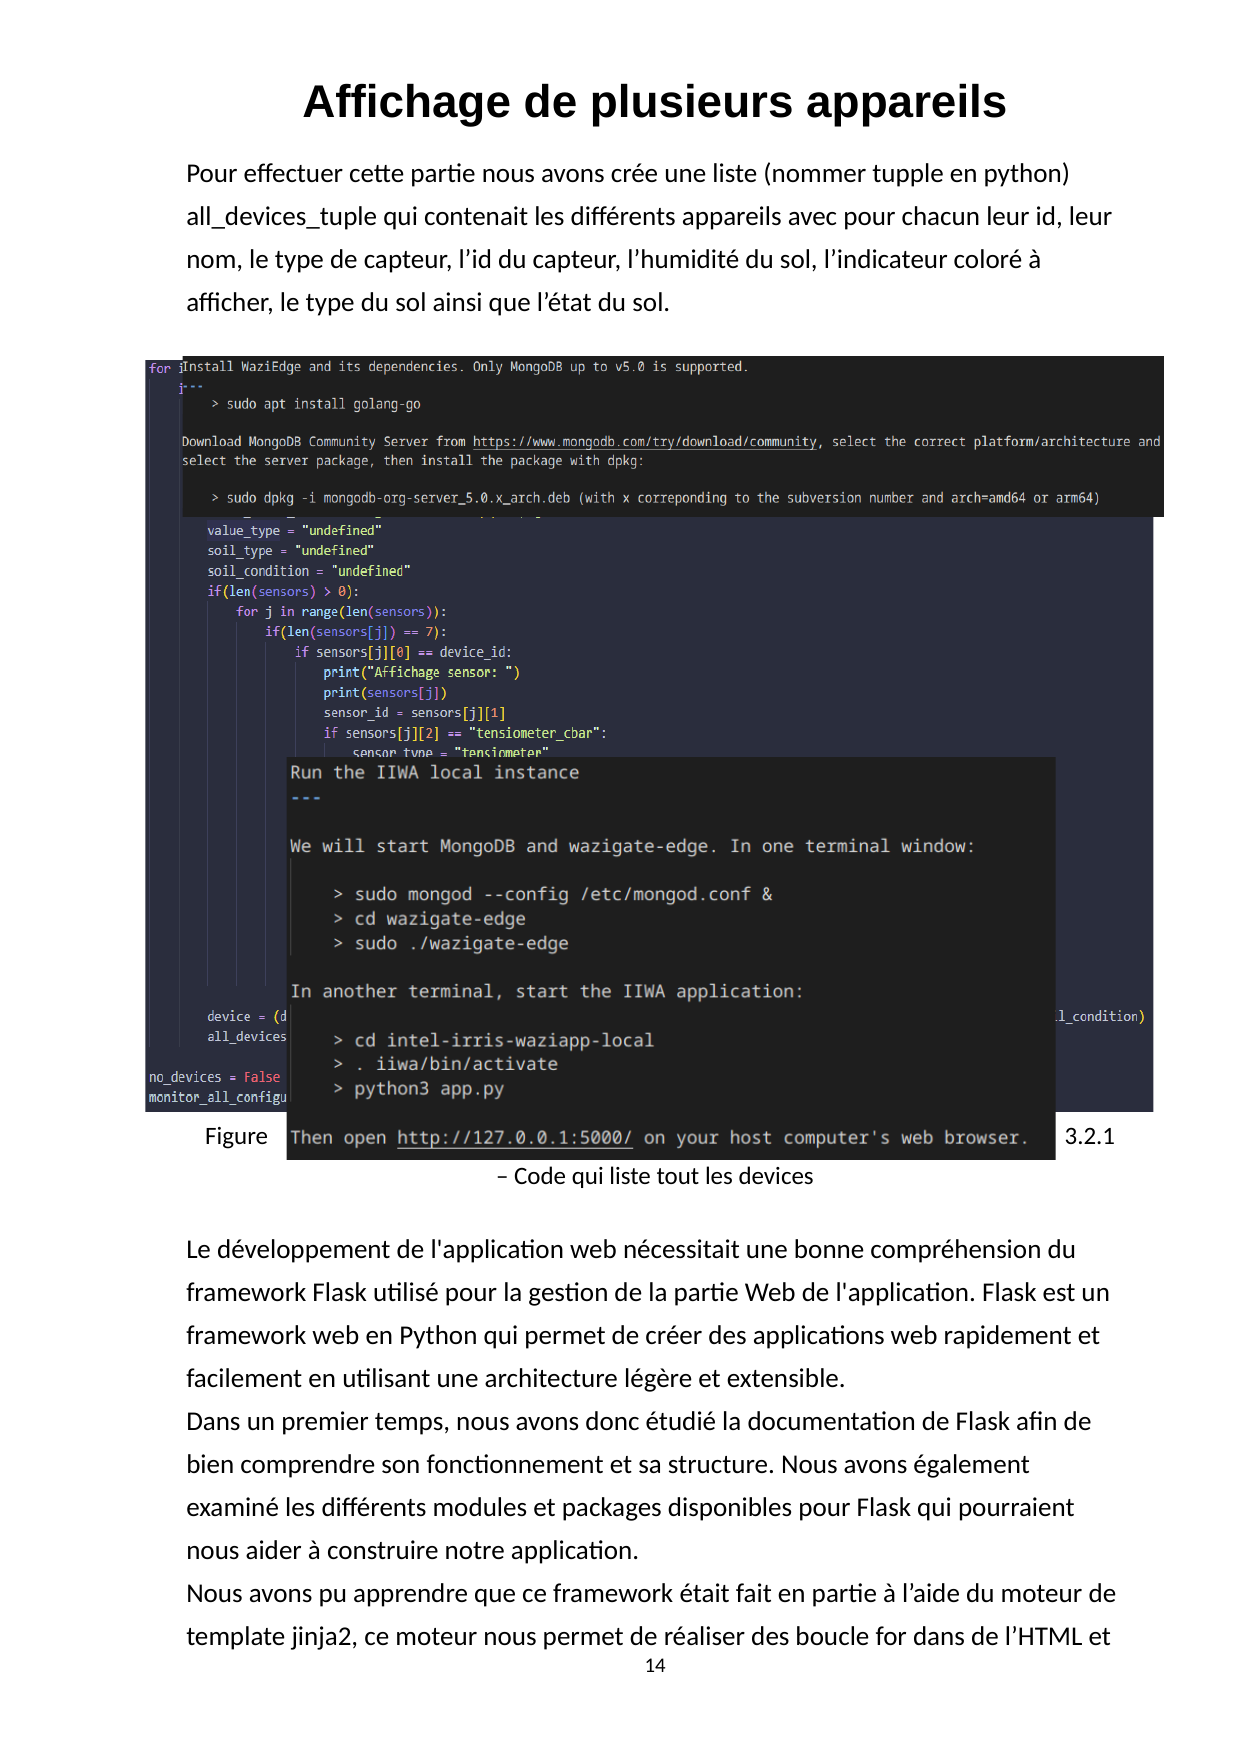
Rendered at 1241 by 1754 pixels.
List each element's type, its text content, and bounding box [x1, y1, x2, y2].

text Le développement de l'application web nécessitait une bonne compréhension du framework Flask utilisé pour la gestion de la partie Web de l'application. Flask est un framework web en Python qui permet de créer des applications web rapidement et facilement en utilisant une architecture légère et extensible. [186, 1233, 1123, 1394]
text Pour effectuer cette partie nous avons crée une liste (nommer tupple en python) all_devices_tuple qui contenait les différents appareils avec pour chacun leur id, leur nom, le type de capteur, l’id du capteur, l’humidité du sol, l’indicateur coloré à afficher, le type du sol ainsi que l’état du sol. [186, 156, 1123, 318]
picture [145, 356, 1164, 1160]
subtitle Affichage de plusieurs appareils [186, 75, 1123, 128]
text Figure 3.2.1 – Code qui liste tout les devices [186, 1112, 1123, 1191]
text Dans un premier temps, nous avons donc étudié la documentation de Flask afin de bien comprendre son fonctionnement et sa structure. Nous avons également examiné les différents modules et packages disponibles pour Flask qui pourraient nous aider à construire notre application. [186, 1404, 1123, 1566]
text Nous avons pu apprendre que ce framework était fait en partie à l’aide du moteur de template jinja2, ce moteur nous permet de réaliser des boucle for dans de l’HTML et [186, 1576, 1123, 1652]
